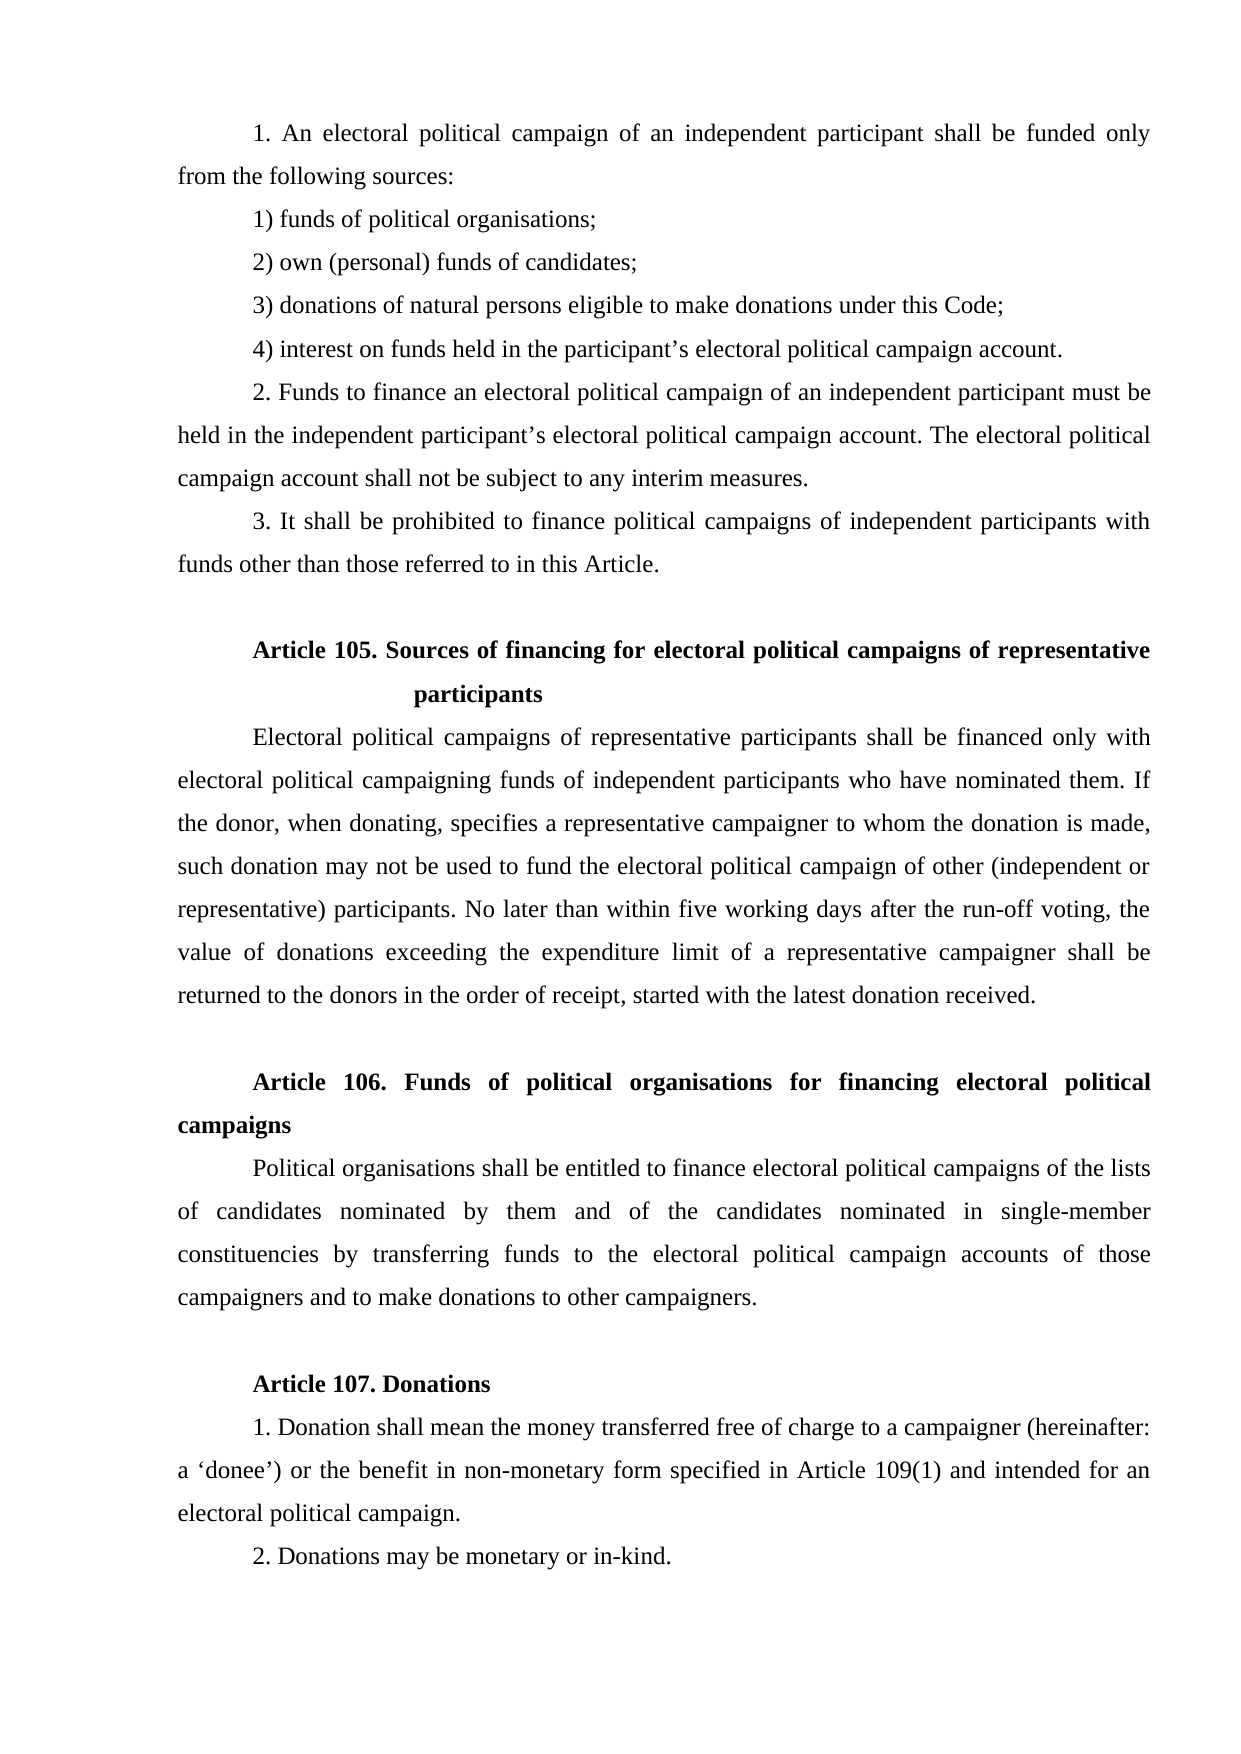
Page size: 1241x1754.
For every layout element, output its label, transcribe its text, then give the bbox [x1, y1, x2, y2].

text 1) funds of political organisations; [177, 204, 1152, 233]
text Political organisations shall be entitled to finance electoral political campaigns of the lists of candidates nominated by them and of the candidates nominated in single-member constituencies by transferring funds to the electoral political campaign accounts of those campaigners and to make donations to other campaigners. [177, 1153, 1152, 1311]
text 2. Donations may be monetary or in-kind. [177, 1541, 1152, 1570]
text 4) interest on funds held in the participant’s electoral political campaign account. [177, 334, 1152, 362]
text 2. Funds to finance an electoral political campaign of an independent participant must be held in the independent participant’s electoral political campaign account. The electoral political campaign account shall not be subject to any interim measures. [177, 377, 1152, 492]
text 1. An electoral political campaign of an independent participant shall be funded only from the following sources: [177, 118, 1152, 190]
text 3) donations of natural persons eligible to make donations under this Code; [177, 291, 1152, 319]
text Article 106. Funds of political organisations for financing electoral political campaigns [177, 1067, 1152, 1139]
text 1. Donation shall mean the money transferred free of charge to a campaigner (hereinafter: a ‘donee’) or the benefit in non-monetary form specified in Article 109(1) and intended for an electoral political campaign. [177, 1412, 1152, 1527]
text 3. It shall be prohibited to finance political campaigns of independent participants with funds other than those referred to in this Article. [177, 506, 1152, 578]
text Article 105. Sources of financing for electoral political campaigns of representative participants [252, 636, 1152, 707]
text Electoral political campaigns of representative participants shall be financed only with electoral political campaigning funds of independent participants who have nominated them. If the donor, when donating, specifies a representative campaigner to whom the donation is made, such donation may not be used to fund the electoral political campaign of other (independent or representative) participants. No later than within five working days after the run-off voting, the value of donations exceeding the expenditure limit of a representative campaigner shall be returned to the donors in the order of receipt, started with the latest donation received. [177, 722, 1152, 1009]
text 2) own (personal) funds of candidates; [177, 247, 1152, 276]
text Article 107. Donations [177, 1369, 1152, 1397]
